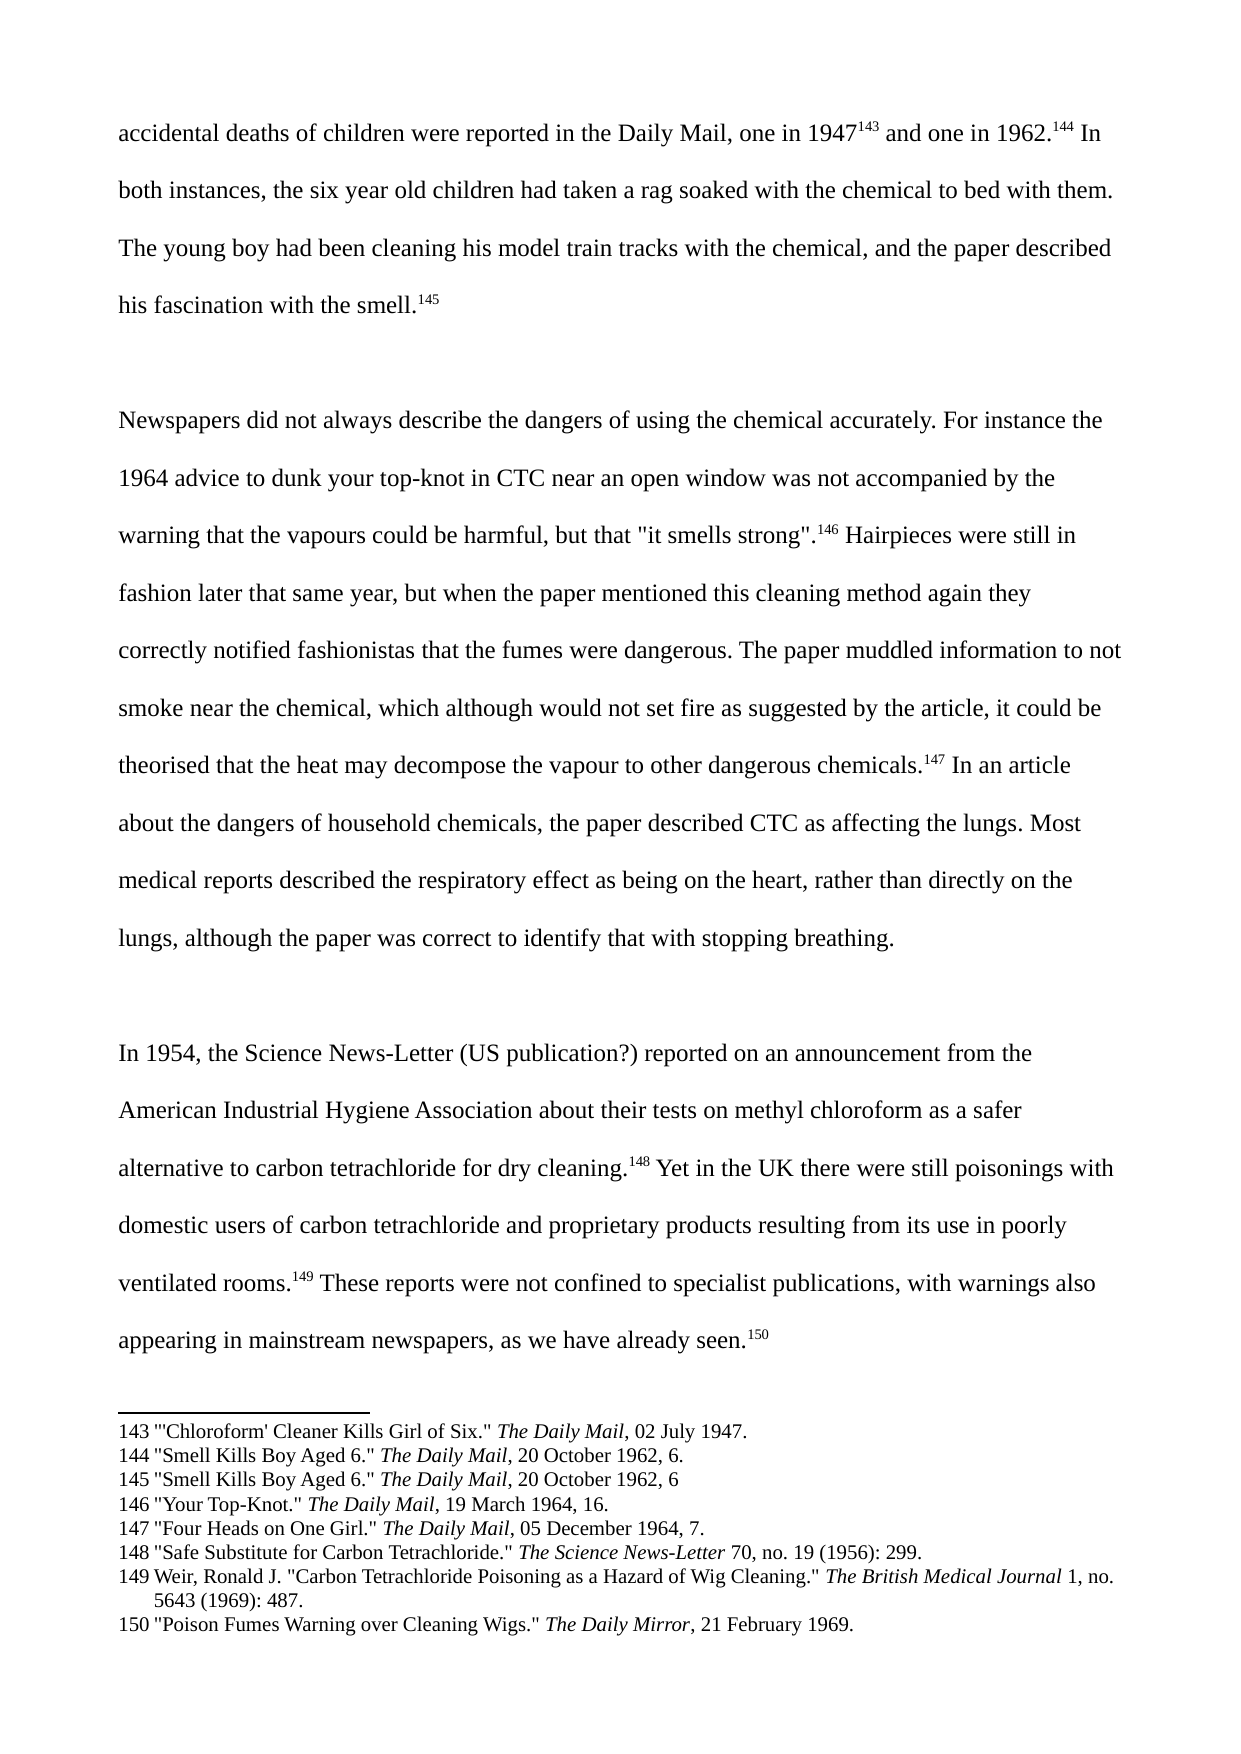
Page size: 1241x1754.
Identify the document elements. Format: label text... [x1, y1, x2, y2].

text "'Chloroform' Cleaner Kills Girl of Six." The Daily Mail, 02 July 1947. [118, 1419, 1122, 1443]
text "Your Top-Knot." The Daily Mail, 19 March 1964, 16. [118, 1491, 1122, 1516]
text In 1954, the Science News-Letter (US publication?) reported on an announcement from the American Industrial Hygiene Association about their tests on methyl chloroform as a safer alternative to carbon tetrachloride for dry cleaning. Yet in the UK there were still poisonings with domestic users of carbon tetrachloride and proprietary products resulting from its use in poorly ventilated rooms. These reports were not confined to specialist publications, with warnings also appearing in mainstream newspapers, as we have already seen. [118, 1038, 1122, 1354]
text accidental deaths of children were reported in the Daily Mail, one in 1947 and one in 1962. In both instances, the six year old children had taken a rag soaked with the chemical to bed with them. The young boy had been cleaning his model train tracks with the chemical, and the paper described his fascination with the smell. [118, 118, 1122, 319]
text "Poison Fumes Warning over Cleaning Wigs." The Daily Mirror, 21 February 1969. [118, 1612, 1122, 1636]
text "Four Heads on One Girl." The Daily Mail, 05 December 1964, 7. [118, 1516, 1122, 1539]
text "Safe Substitute for Carbon Tetrachloride." The Science News-Letter 70, no. 19 (1956): 299. [118, 1539, 1122, 1564]
text Newspapers did not always describe the dangers of using the chemical accurately. For instance the 1964 advice to dunk your top-knot in CTC near an open window was not accompanied by the warning that the vapours could be harmful, but that "it smells strong". Hairpieces were still in fashion later that same year, but when the paper mentioned this cleaning method again they correctly notified fashionistas that the fumes were dangerous. The paper muddled information to not smoke near the chemical, which although would not set fire as suggested by the article, it could be theorised that the heat may decompose the vapour to other dangerous chemicals. In an article about the dangers of household chemicals, the paper described CTC as affecting the lungs. Most medical reports described the respiratory effect as being on the heart, rather than directly on the lungs, although the paper was correct to identify that with stopping breathing. [118, 406, 1122, 952]
text Weir, Ronald J. "Carbon Tetrachloride Poisoning as a Hazard of Wig Cleaning." The British Medical Journal 1, no. 5643 (1969): 487. [118, 1564, 1122, 1612]
text "Smell Kills Boy Aged 6." The Daily Mail, 20 October 1962, 6. [118, 1443, 1122, 1467]
text "Smell Kills Boy Aged 6." The Daily Mail, 20 October 1962, 6 [118, 1467, 1122, 1491]
